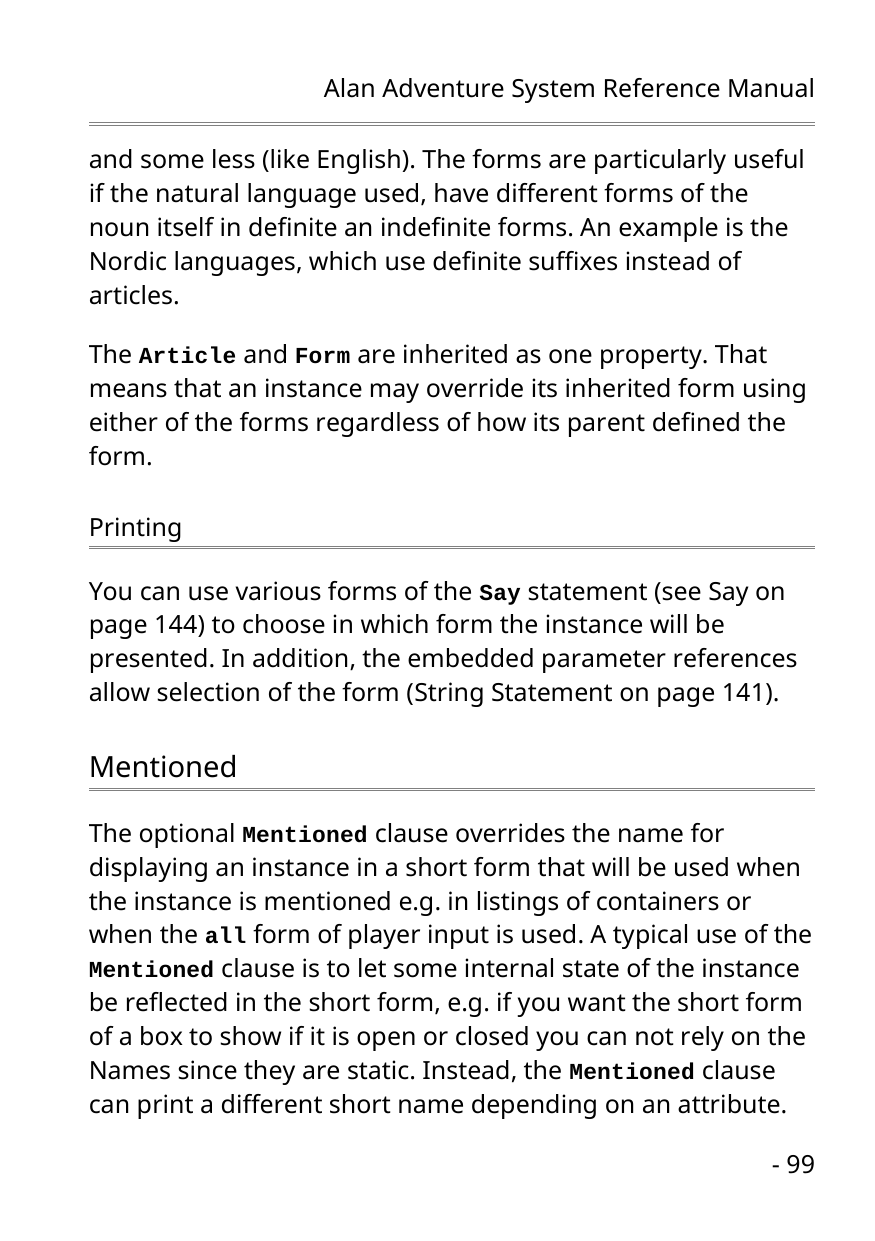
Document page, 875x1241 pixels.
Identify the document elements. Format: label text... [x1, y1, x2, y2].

text The Article and Form are inherited as one property. That means that an instance may override its inherited form using either of the forms regardless of how its parent defined the form. [88, 337, 815, 473]
text You can use various forms of the Say statement (see Say on page 113) to choose in which form the instance will be presented. In addition, the embedded parameter references allow selection of the form (String Statement on page 111). [88, 573, 815, 709]
text and some less (like English). The forms are particularly useful if the natural language used, have different forms of the noun itself in definite an indefinite forms. An example is the Nordic languages, which use definite suffixes instead of articles. [88, 142, 815, 312]
subtitle Printing [88, 510, 815, 548]
subtitle Mentioned [88, 747, 815, 791]
text The optional Mentioned clause overrides the name for displaying an instance in a short form that will be used when the instance is mentioned e.g. in listings of containers or when the all form of player input is used. A typical use of the Mentioned clause is to let some internal state of the instance be reflected in the short form, e.g. if you want the short form of a box to show if it is open or closed you can not rely on the Names since they are static. Instead, the Mentioned clause can print a different short name depending on an attribute. [88, 816, 815, 1121]
